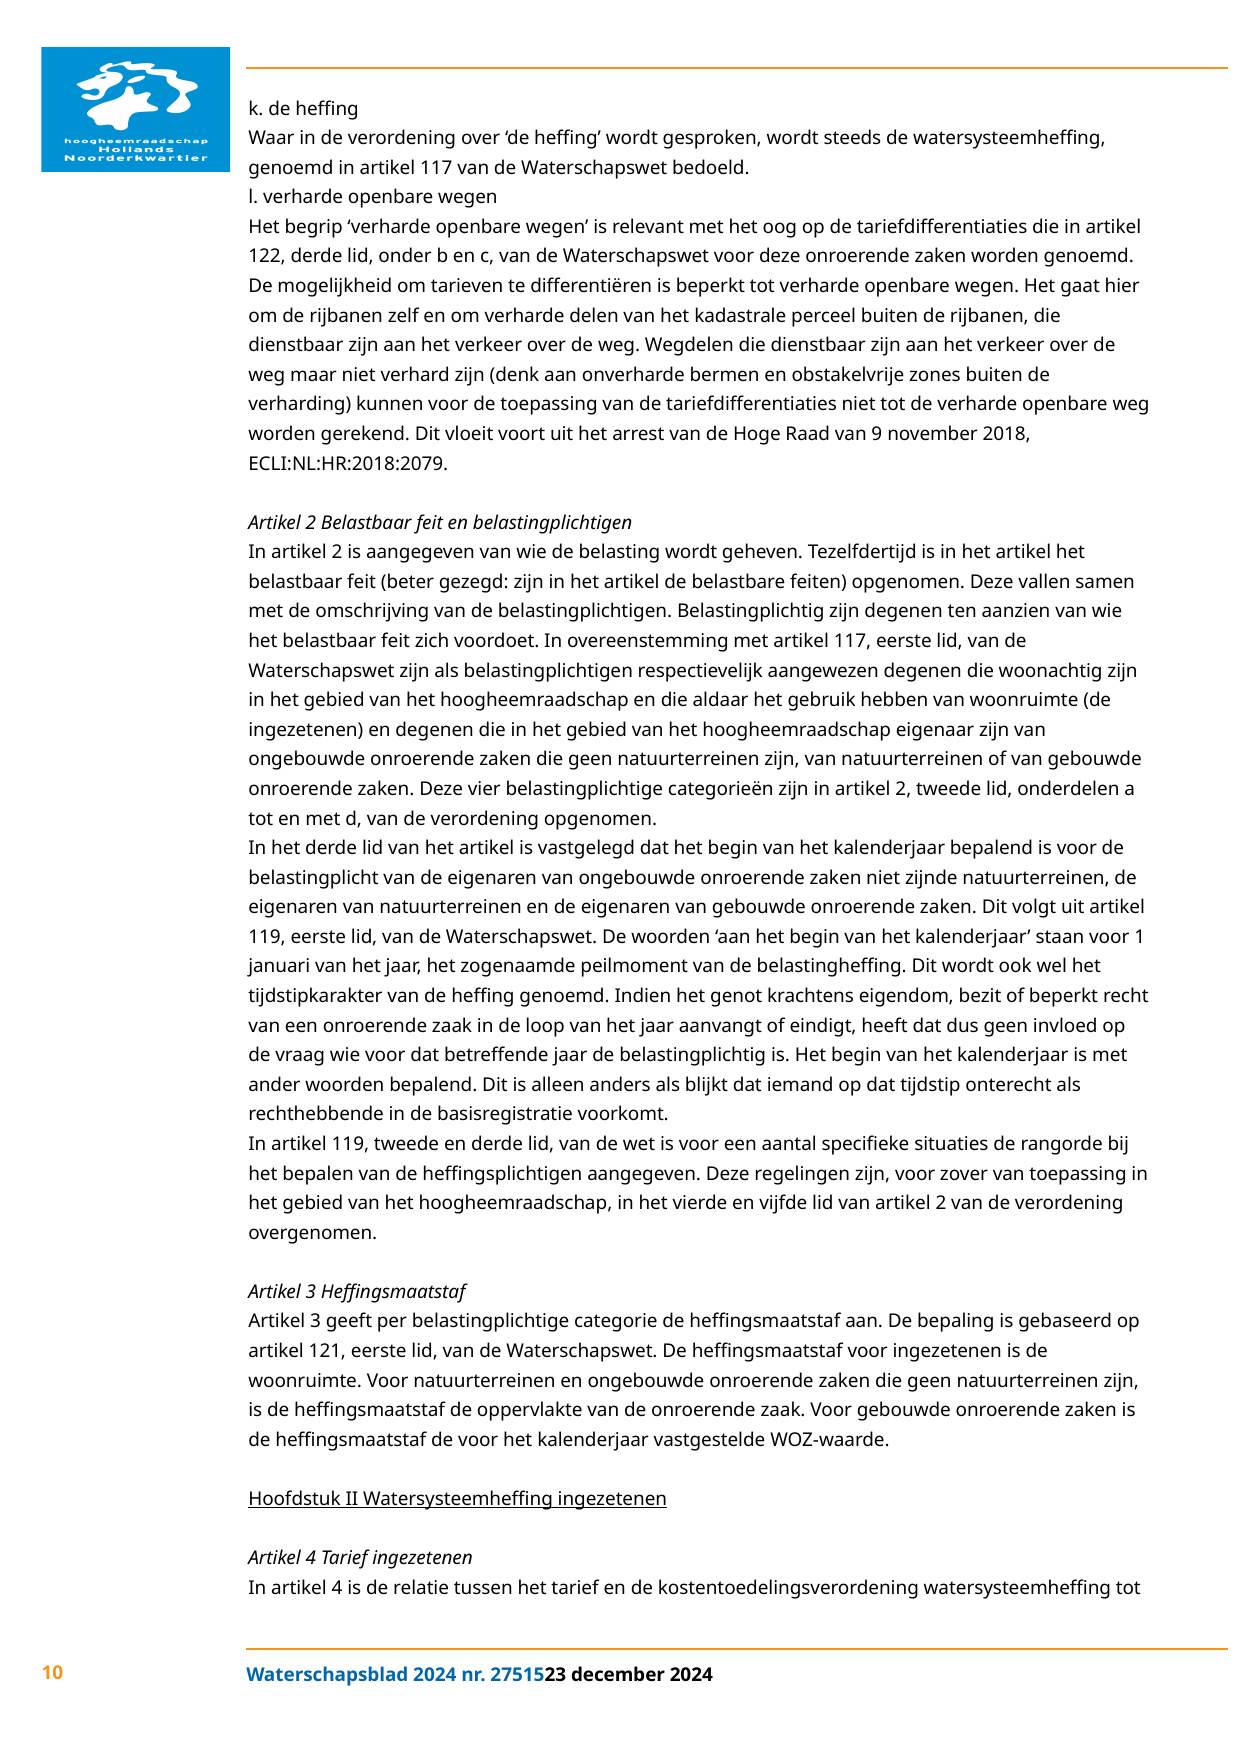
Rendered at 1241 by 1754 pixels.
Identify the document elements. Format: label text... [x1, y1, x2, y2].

text Het begrip ‘verharde openbare wegen’ is relevant met het oog op de tariefdifferentiaties die in artikel 122, derde lid, onder b en c, van de Waterschapswet voor deze onroerende zaken worden genoemd. De mogelijkheid om tarieven te differentiëren is beperkt tot verharde openbare wegen. Het gaat hier om de rijbanen zelf en om verharde delen van het kadastrale perceel buiten de rijbanen, die dienstbaar zijn aan het verkeer over de weg. Wegdelen die dienstbaar zijn aan het verkeer over de weg maar niet verhard zijn (denk aan onverharde bermen en obstakelvrije zones buiten de verharding) kunnen voor de toepassing van de tariefdifferentiaties niet tot de verharde openbare weg worden gerekend. Dit vloeit voort uit het arrest van de Hoge Raad van 9 november 2018, ECLI:NL:HR:2018:2079. [248, 213, 1152, 476]
text Artikel 4 Tarief ingezetenen [248, 1544, 1152, 1570]
text In het derde lid van het artikel is vastgelegd dat het begin van het kalenderjaar bepalend is voor de belastingplicht van de eigenaren van ongebouwde onroerende zaken niet zijnde natuurterreinen, de eigenaren van natuurterreinen en de eigenaren van gebouwde onroerende zaken. Dit volgt uit artikel 119, eerste lid, van de Waterschapswet. De woorden ‘aan het begin van het kalenderjaar’ staan voor 1 januari van het jaar, het zogenaamde peilmoment van de belastingheffing. Dit wordt ook wel het tijdstipkarakter van de heffing genoemd. Indien het genot krachtens eigendom, bezit of beperkt recht van een onroerende zaak in de loop van het jaar aanvangt of eindigt, heeft dat dus geen invloed op de vraag wie voor dat betreffende jaar de belastingplichtig is. Het begin van het kalenderjaar is met ander woorden bepalend. Dit is alleen anders als blijkt dat iemand op dat tijdstip onterecht als rechthebbende in de basisregistratie voorkomt. [248, 834, 1152, 1126]
text Hoofdstuk II Watersysteemheffing ingezetenen [248, 1485, 1152, 1511]
text Artikel 3 Heffingsmaatstaf [248, 1278, 1152, 1304]
picture [88, 87, 157, 130]
text l. verharde openbare wegen [248, 183, 1152, 209]
text Artikel 3 geeft per belastingplichtige categorie de heffingsmaatstaf aan. De bepaling is gebaseerd op artikel 121, eerste lid, van de Waterschapswet. De heffingsmaatstaf voor ingezetenen is de woonruimte. Voor natuurterreinen en ongebouwde onroerende zaken die geen natuurterreinen zijn, is de heffingsmaatstaf de oppervlakte van de onroerende zaak. Voor gebouwde onroerende zaken is de heffingsmaatstaf de voor het kalenderjaar vastgestelde WOZ-waarde. [248, 1308, 1152, 1452]
picture [118, 62, 197, 112]
text k. de heffing [248, 95, 1152, 121]
text In artikel 119, tweede en derde lid, van de wet is voor een aantal specifieke situaties de rangorde bij het bepalen van de heffingsplichtigen aangegeven. Deze regelingen zijn, voor zover van toepassing in het gebied van het hoogheemraadschap, in het vierde en vijfde lid van artikel 2 van de verordening overgenomen. [248, 1130, 1152, 1245]
picture [78, 64, 122, 99]
text Waar in de verordening over ‘de heffing’ wordt gesproken, wordt steeds de watersysteemheffing, genoemd in artikel 117 van de Waterschapswet bedoeld. [248, 124, 1152, 180]
text In artikel 2 is aangegeven van wie de belasting wordt geheven. Tezelfdertijd is in het artikel het belastbaar feit (beter gezegd: zijn in het artikel de belastbare feiten) opgenomen. Deze vallen samen met de omschrijving van de belastingplichtigen. Belastingplichtig zijn degenen ten aanzien van wie het belastbaar feit zich voordoet. In overeenstemming met artikel 117, eerste lid, van de Waterschapswet zijn als belastingplichtigen respectievelijk aangewezen degenen die woonachtig zijn in het gebied van het hoogheemraadschap en die aldaar het gebruik hebben van woonruimte (de ingezetenen) en degenen die in het gebied van het hoogheemraadschap eigenaar zijn van ongebouwde onroerende zaken die geen natuurterreinen zijn, van natuurterreinen of van gebouwde onroerende zaken. Deze vier belastingplichtige categorieën zijn in artikel 2, tweede lid, onderdelen a tot en met d, van de verordening opgenomen. [248, 538, 1152, 831]
picture [129, 76, 144, 82]
text Artikel 2 Belastbaar feit en belastingplichtigen [248, 509, 1152, 535]
text In artikel 4 is de relatie tussen het tarief en de kostentoedelingsverordening watersysteemheffing tot [248, 1574, 1152, 1600]
